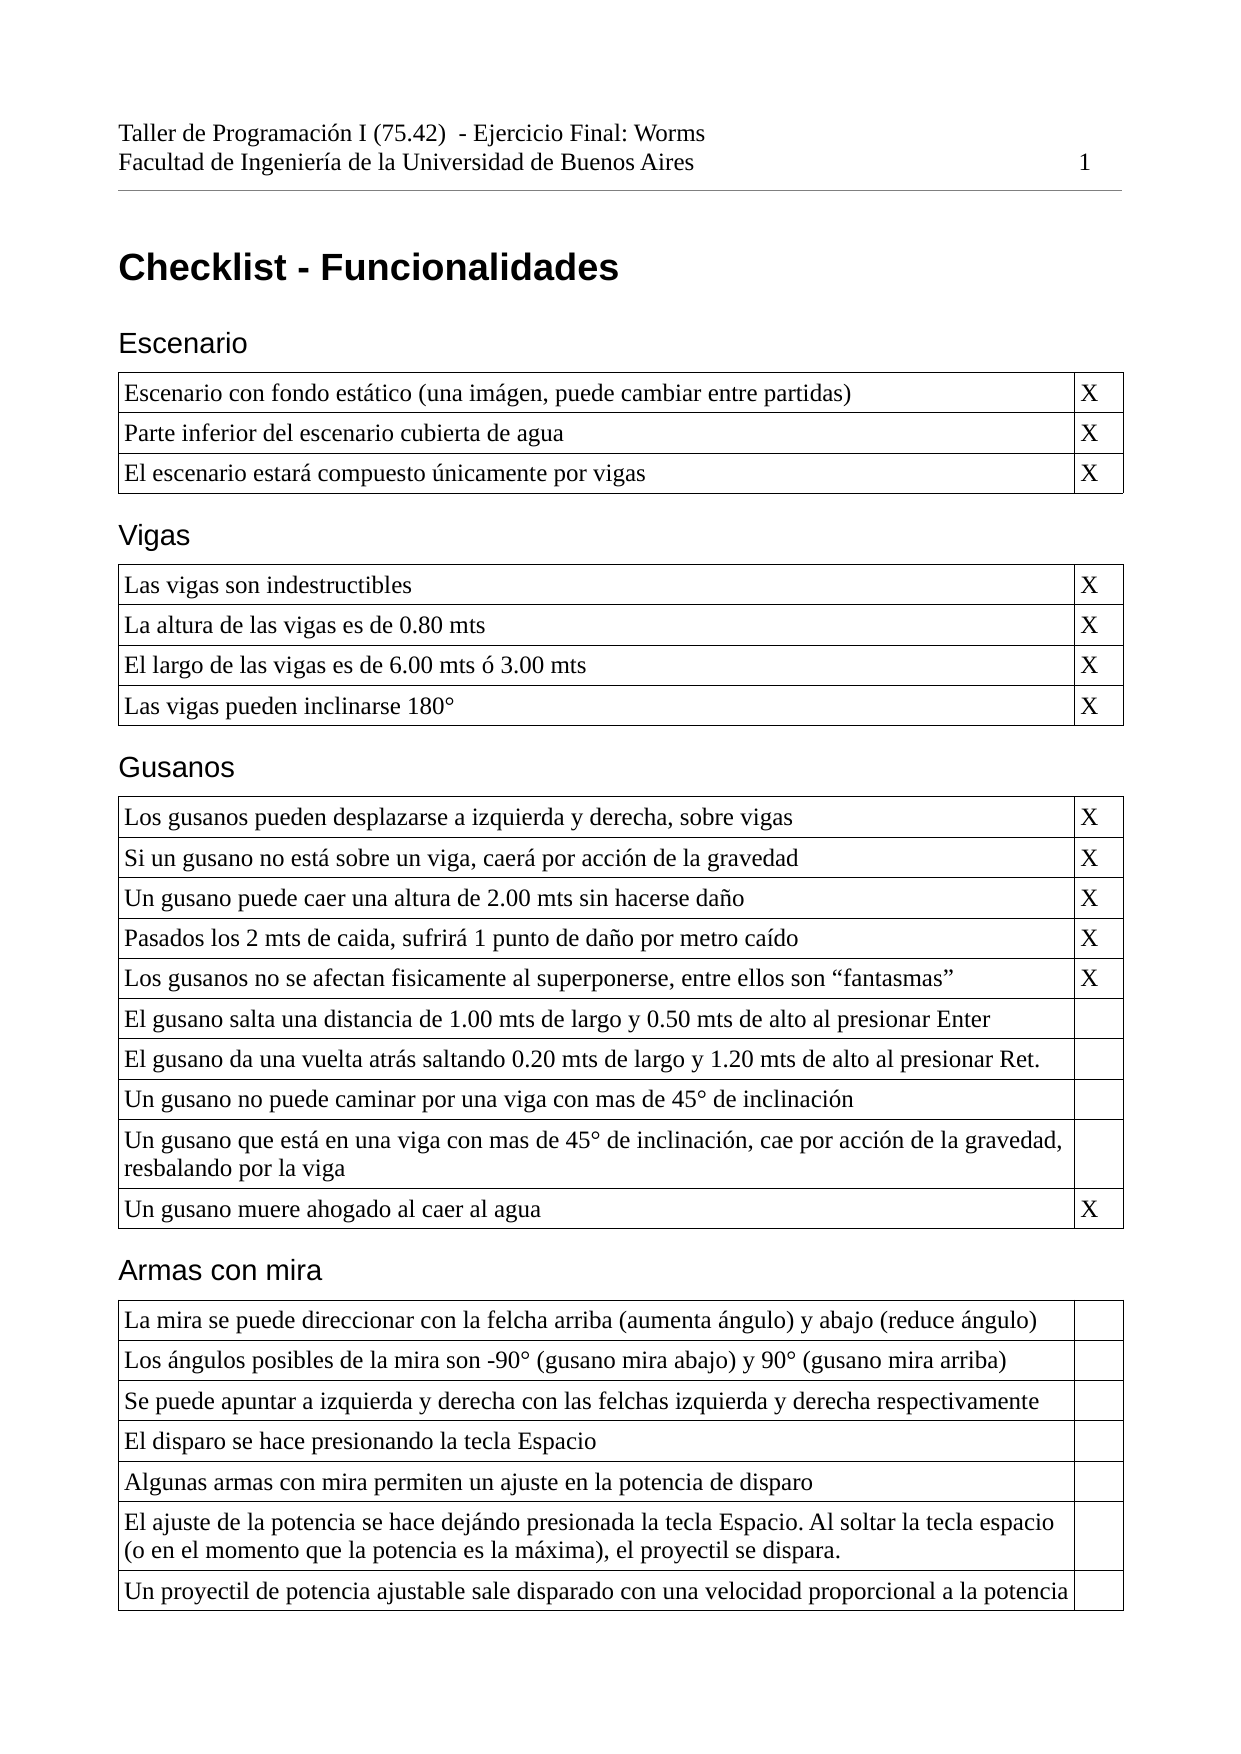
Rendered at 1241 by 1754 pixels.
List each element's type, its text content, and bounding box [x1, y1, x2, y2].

table_cell X [1075, 605, 1123, 645]
table_cell X [1075, 959, 1123, 998]
table_cell X [1075, 878, 1123, 917]
table_cell Un gusano no puede caminar por una viga con mas de 45° de inclinación [119, 1080, 1074, 1119]
table_cell El largo de las vigas es de 6.00 mts ó 3.00 mts [119, 646, 1074, 685]
table_cell Un gusano puede caer una altura de 2.00 mts sin hacerse daño [119, 878, 1074, 917]
table_cell [1075, 1120, 1123, 1188]
table_cell X [1075, 686, 1123, 725]
table_header Las vigas son indestructibles [119, 565, 1074, 604]
table_header Los gusanos pueden desplazarse a izquierda y derecha, sobre vigas [119, 797, 1074, 837]
subtitle Vigas [118, 518, 1122, 552]
table_cell Pasados los 2 mts de caida, sufrirá 1 punto de daño por metro caído [119, 919, 1074, 958]
table_cell [1075, 1462, 1123, 1501]
table_cell [1075, 1571, 1123, 1610]
table_cell [1075, 999, 1123, 1038]
table_cell [1075, 1039, 1123, 1079]
table_cell [1075, 1421, 1123, 1461]
table_cell X [1075, 413, 1123, 453]
table_header [1075, 1301, 1123, 1340]
table_header X [1075, 565, 1123, 604]
table_cell [1075, 1341, 1123, 1380]
table_cell X [1075, 454, 1123, 493]
table_cell El escenario estará compuesto únicamente por vigas [119, 454, 1074, 493]
table_cell Las vigas pueden inclinarse 180° [119, 686, 1074, 725]
table_cell [1075, 1502, 1123, 1570]
table_header X [1075, 373, 1123, 412]
table_header Escenario con fondo estático (una imágen, puede cambiar entre partidas) [119, 373, 1074, 412]
table_cell X [1075, 1189, 1123, 1228]
subtitle Gusanos [118, 750, 1122, 784]
table_cell Un proyectil de potencia ajustable sale disparado con una velocidad proporcional a la potencia [119, 1571, 1074, 1610]
table_cell El gusano da una vuelta atrás saltando 0.20 mts de largo y 1.20 mts de alto al presionar Ret. [119, 1039, 1074, 1079]
table_cell [1075, 1080, 1123, 1119]
table_cell X [1075, 646, 1123, 685]
table_cell La altura de las vigas es de 0.80 mts [119, 605, 1074, 645]
table_cell X [1075, 838, 1123, 877]
table_cell X [1075, 919, 1123, 958]
table_cell Un gusano que está en una viga con mas de 45° de inclinación, cae por acción de la gravedad, resbalando por la viga [119, 1120, 1074, 1188]
table_cell El ajuste de la potencia se hace dejándo presionada la tecla Espacio. Al soltar la tecla espacio (o en el momento que la potencia es la máxima), el proyectil se dispara. [119, 1502, 1074, 1570]
table_cell Los ángulos posibles de la mira son -90° (gusano mira abajo) y 90° (gusano mira arriba) [119, 1341, 1074, 1380]
table_cell Parte inferior del escenario cubierta de agua [119, 413, 1074, 453]
table_cell Algunas armas con mira permiten un ajuste en la potencia de disparo [119, 1462, 1074, 1501]
table_cell El gusano salta una distancia de 1.00 mts de largo y 0.50 mts de alto al presionar Enter [119, 999, 1074, 1038]
subtitle Armas con mira [118, 1253, 1122, 1287]
table_cell Los gusanos no se afectan fisicamente al superponerse, entre ellos son “fantasmas” [119, 959, 1074, 998]
table_cell Un gusano muere ahogado al caer al agua [119, 1189, 1074, 1228]
subtitle Escenario [118, 326, 1122, 359]
table_cell [1075, 1381, 1123, 1420]
table_header La mira se puede direccionar con la felcha arriba (aumenta ángulo) y abajo (reduce ángulo) [119, 1301, 1074, 1340]
table_cell Si un gusano no está sobre un viga, caerá por acción de la gravedad [119, 838, 1074, 877]
table_header X [1075, 797, 1123, 837]
subtitle Checklist - Funcionalidades [118, 245, 1122, 288]
table_cell Se puede apuntar a izquierda y derecha con las felchas izquierda y derecha respectivamente [119, 1381, 1074, 1420]
table_cell El disparo se hace presionando la tecla Espacio [119, 1421, 1074, 1461]
